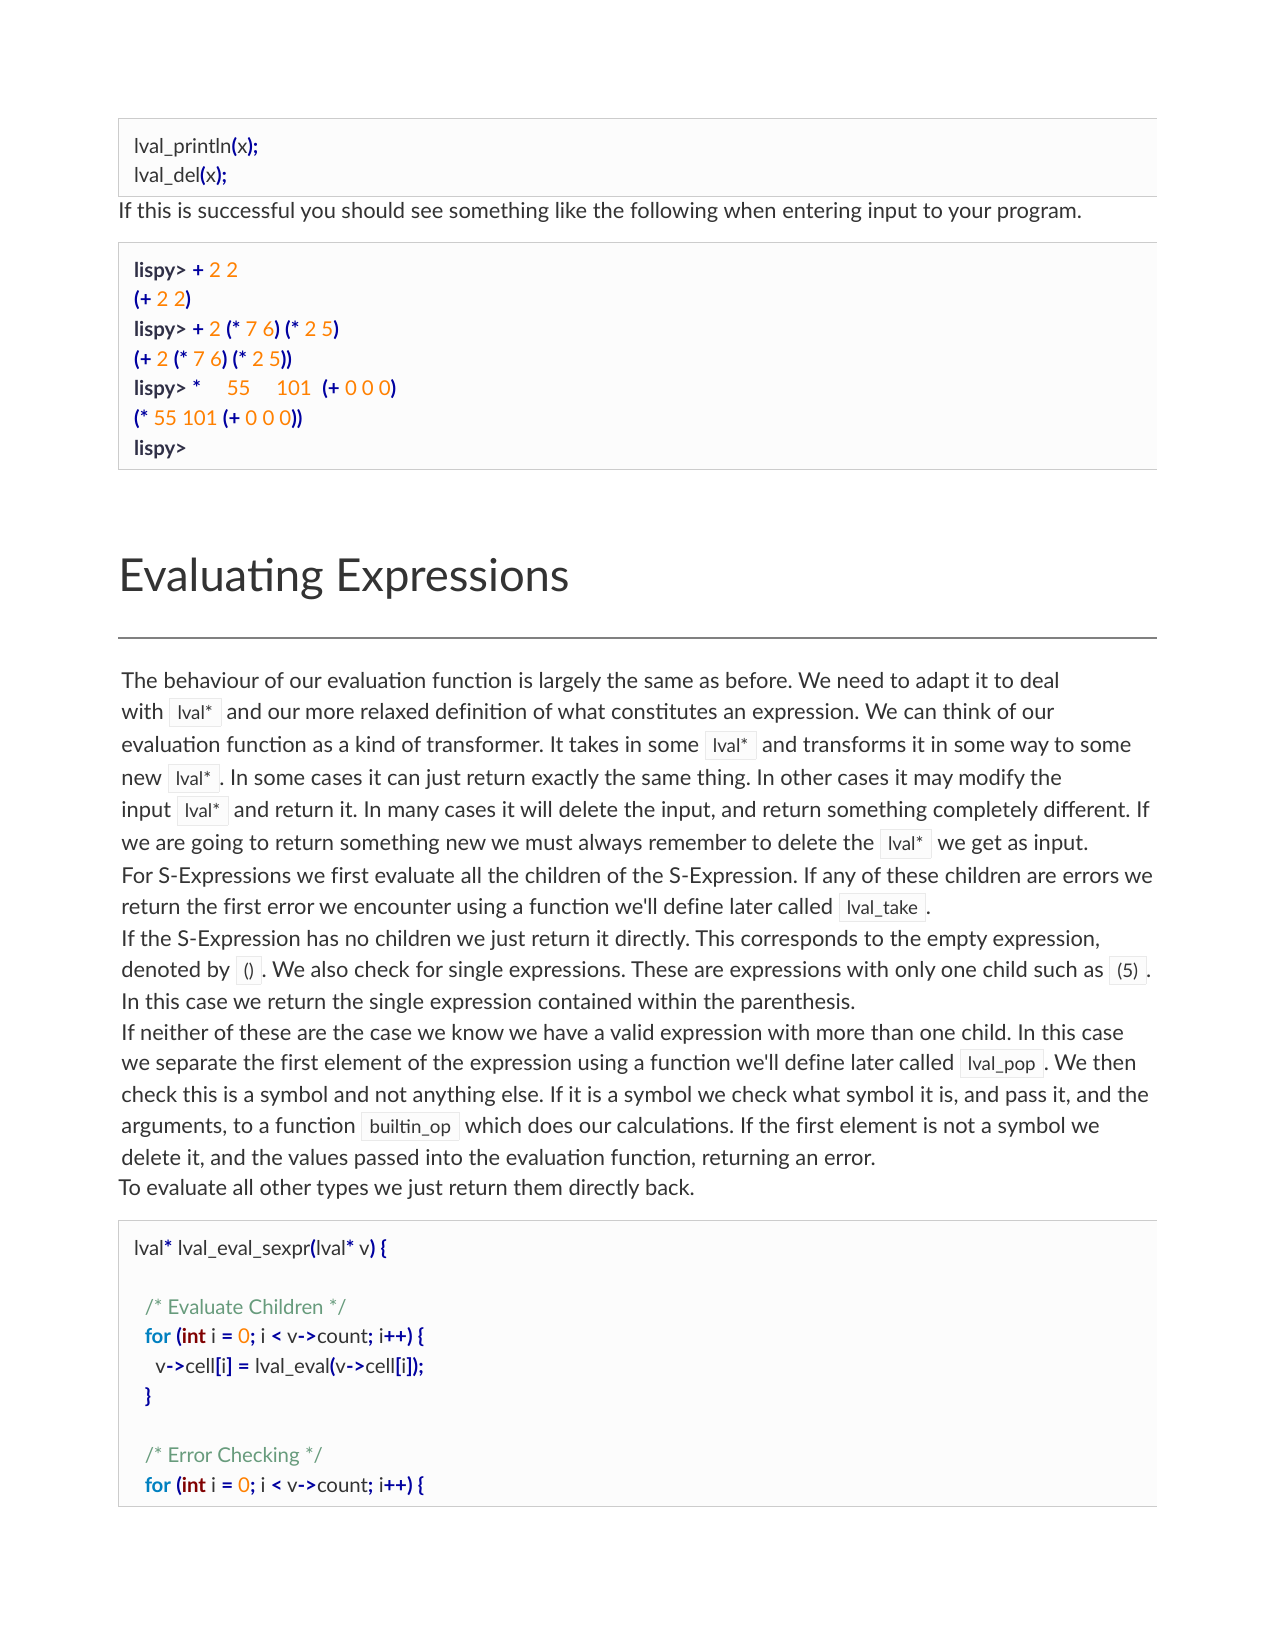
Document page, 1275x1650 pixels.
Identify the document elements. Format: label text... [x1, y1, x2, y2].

text If the S-Expression has no children we just return it directly. This corresponds to the empty expression, denoted by (). We also check for single expressions. These are expressions with only one child such as (5). In this case we return the single expression contained within the parenthesis. [121, 925, 1154, 1014]
text /* Error Checking */ [119, 1428, 1157, 1457]
text The behaviour of our evaluation function is largely the same as before. We need to adapt it to deal with lval* and our more relaxed definition of what constitutes an expression. We can think of our evaluation function as a kind of transformer. It takes in some lval* and transforms it in some way to some new lval*. In some cases it can just return exactly the same thing. In other cases it may modify the input lval* and return it. In many cases it will delete the input, and return something completely different. If we are going to return something new we must always remember to delete the lval* we get as input. [121, 667, 1154, 858]
text lval* lval_eval_sexpr(lval* v) { [119, 1221, 1157, 1250]
text (+ 2 (* 7 6) (* 2 5)) [119, 331, 1157, 361]
text v->cell[i] = lval_eval(v->cell[i]); [119, 1339, 1157, 1368]
text for (int i = 0; i < v->count; i++) { [119, 1457, 1157, 1506]
text (+ 2 2) [119, 272, 1157, 302]
text If neither of these are the case we know we have a valid expression with more than one child. In this case we separate the first element of the expression using a function we'll define later called lval_pop. We then check this is a symbol and not anything else. If it is a symbol we check what symbol it is, and pass it, and the arguments, to a function builtin_op which does our calculations. If the first element is not a symbol we delete it, and the values passed into the evaluation function, returning an error. [121, 1018, 1154, 1170]
text for (int i = 0; i < v->count; i++) { [119, 1309, 1157, 1339]
text lispy> + 2 2 [119, 243, 1157, 272]
subtitle Evaluating Expressions [118, 547, 1157, 601]
text /* Evaluate Children */ [119, 1279, 1157, 1309]
text For S-Expressions we first evaluate all the children of the S-Expression. If any of these children are errors we return the first error we encounter using a function we'll define later called lval_take. [121, 862, 1154, 921]
text lispy> [119, 420, 1157, 469]
text lispy> * 55 101 (+ 0 0 0) [119, 361, 1157, 391]
text lval_println(x); [119, 119, 1157, 148]
text lispy> + 2 (* 7 6) (* 2 5) [119, 302, 1157, 331]
text lval_del(x); [119, 148, 1157, 196]
text } [119, 1368, 1157, 1398]
text (* 55 101 (+ 0 0 0)) [119, 391, 1157, 420]
text To evaluate all other types we just return them directly back. [118, 1174, 1157, 1201]
text If this is successful you should see something like the following when entering input to your program. [118, 197, 1157, 223]
